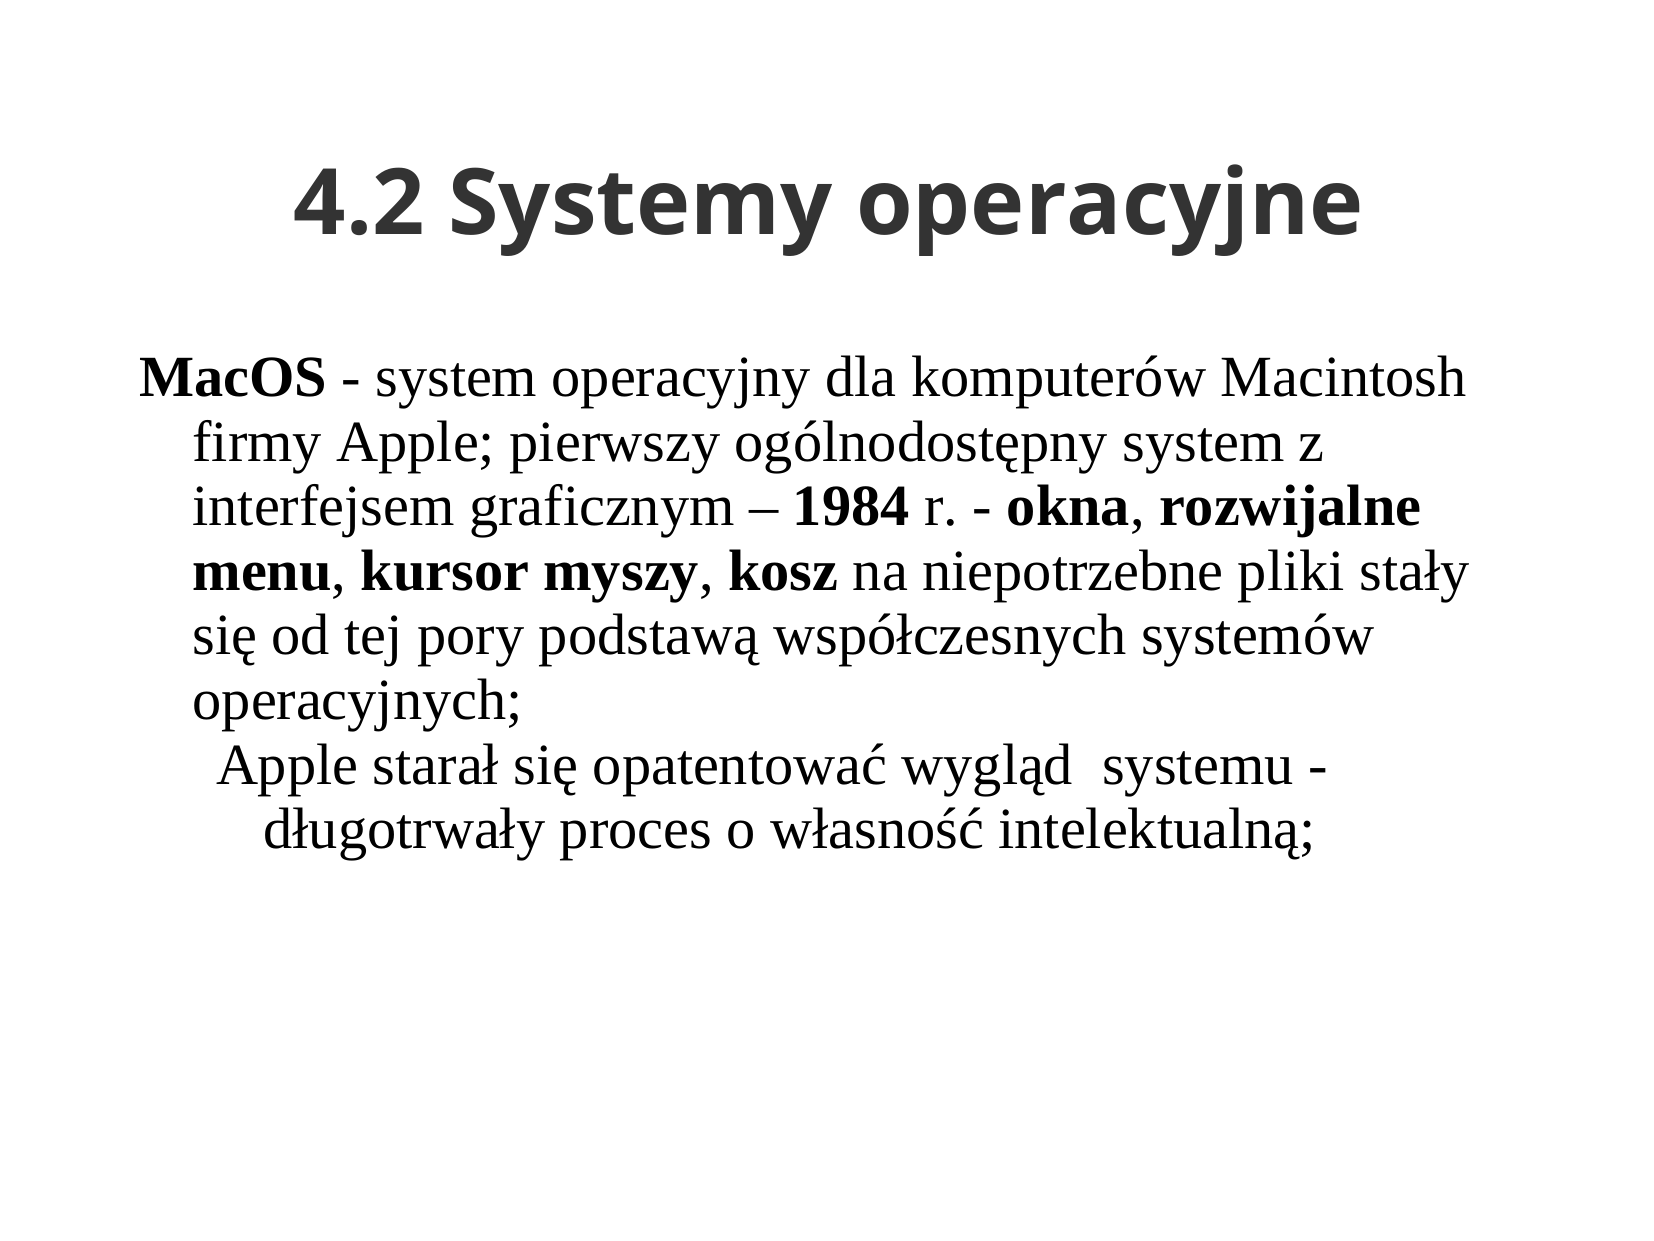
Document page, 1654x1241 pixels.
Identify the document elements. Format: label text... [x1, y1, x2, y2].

list MacOS - system operacyjny dla komputerów Macintosh firmy Apple; pierwszy ogólnodostępny system z interfejsem graficznym – 1984 r. - okna, rozwijalne menu, kursor myszy, kosz na niepotrzebne pliki stały się od tej pory podstawą współczesnych systemów operacyjnych; Apple starał się opatentować wygląd systemu - długotrwały proces o własność intelektualną; [121, 344, 1534, 1112]
title 4.2 Systemy operacyjne [123, 102, 1536, 296]
